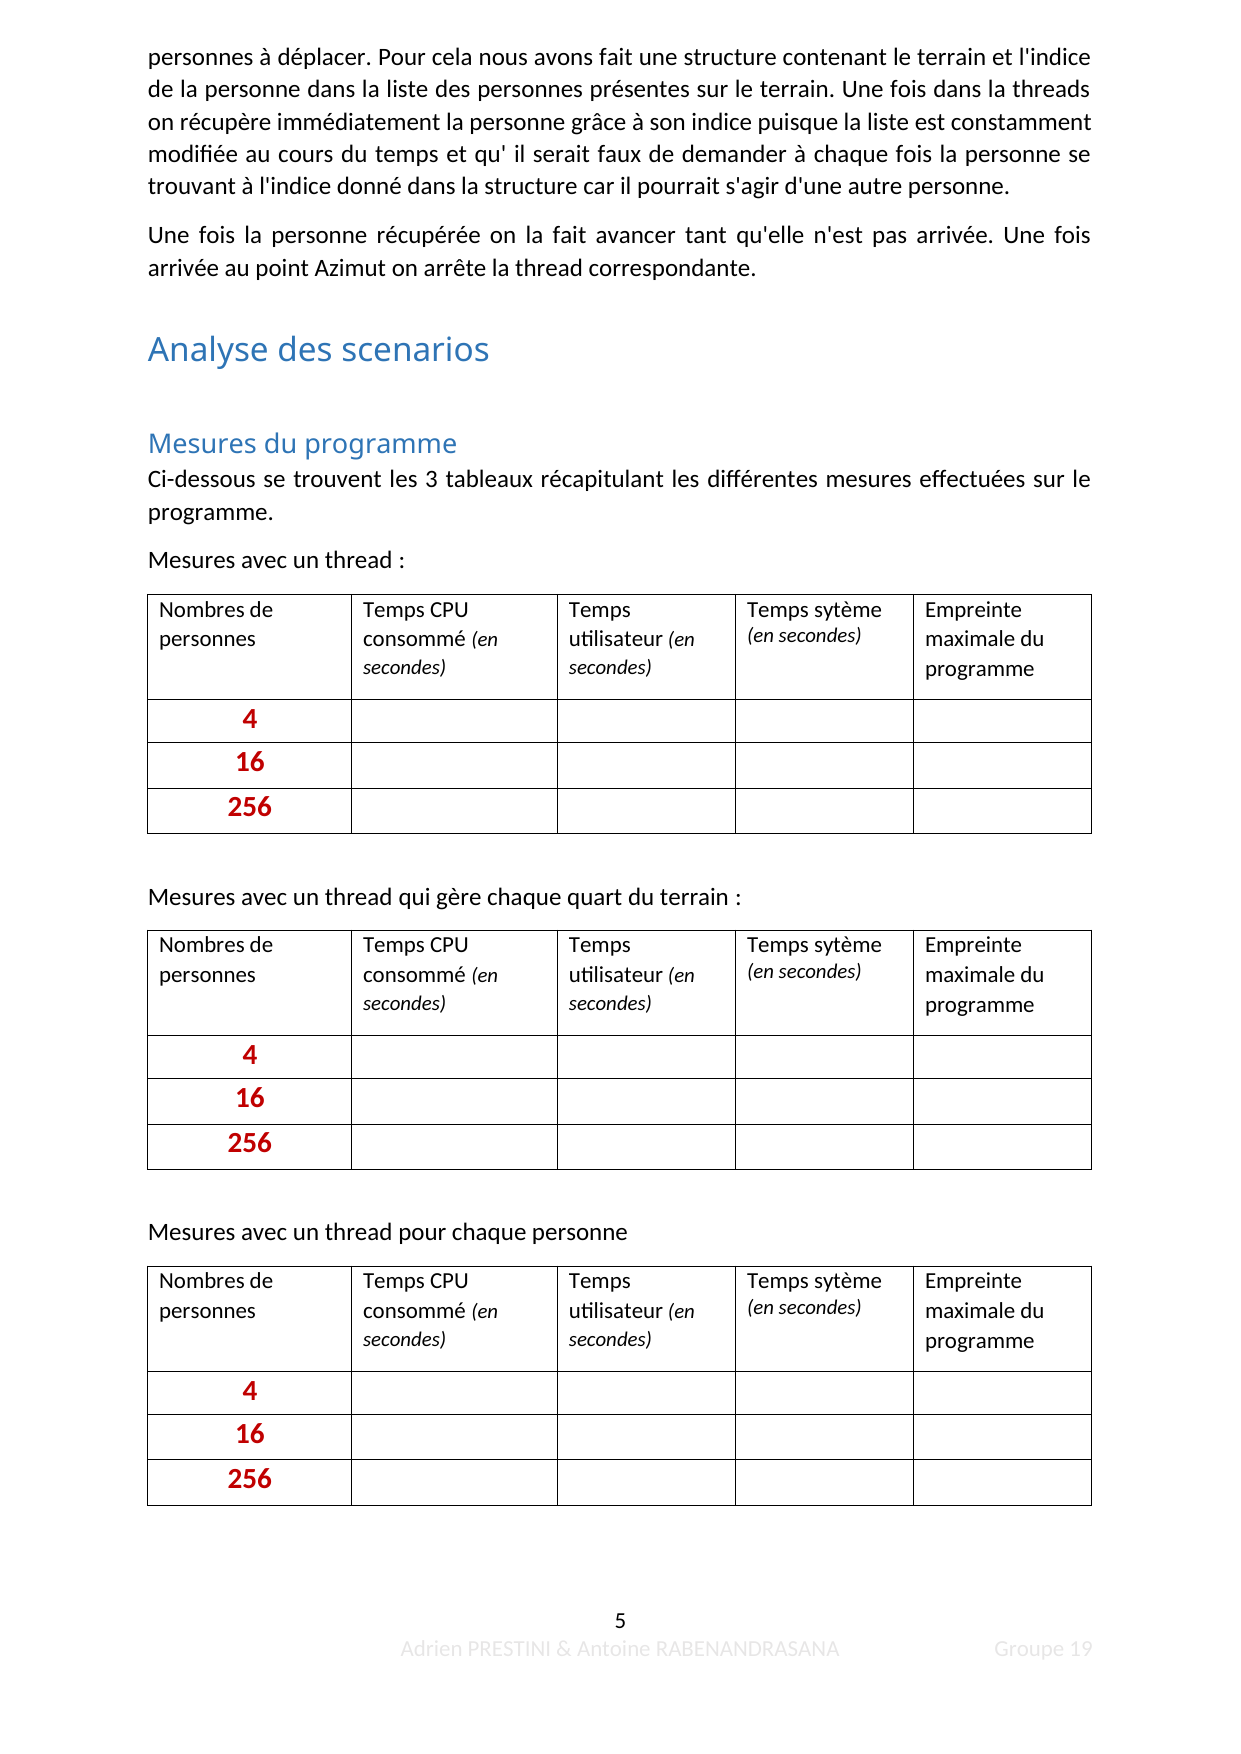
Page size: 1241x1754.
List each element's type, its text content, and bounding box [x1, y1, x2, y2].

table_cell [914, 700, 1091, 742]
table_cell 16 [148, 743, 351, 787]
table_cell 4 [148, 1372, 351, 1414]
table_cell [914, 1460, 1091, 1505]
table_cell [736, 1460, 913, 1505]
table_header Empreinte maximale du programme [914, 1267, 1091, 1371]
table_cell [558, 789, 735, 833]
table_header Temps utilisateur (en secondes) [558, 595, 735, 699]
table_cell [558, 1372, 735, 1414]
table_cell [736, 1079, 913, 1123]
table_header Temps utilisateur (en secondes) [558, 931, 735, 1035]
table_cell [352, 1460, 557, 1505]
table_cell [736, 1036, 913, 1078]
table_cell [736, 789, 913, 833]
table_header Empreinte maximale du programme [914, 595, 1091, 699]
table_cell [736, 1415, 913, 1459]
table_header Temps sytème (en secondes) [736, 595, 913, 699]
table_cell [914, 789, 1091, 833]
text Mesures avec un thread qui gère chaque quart du terrain : [148, 881, 1093, 911]
table_cell [352, 700, 557, 742]
table_cell 16 [148, 1079, 351, 1123]
table_cell 256 [148, 1125, 351, 1169]
table_cell 4 [148, 1036, 351, 1078]
text personnes à déplacer. Pour cela nous avons fait une structure contenant le terrain et l'indice de la personne dans la liste des personnes présentes sur le terrain. Une fois dans la threads on récupère immédiatement la personne grâce à son indice puisque la liste est constamment modifiée au cours du temps et qu' il serait faux de demander à chaque fois la personne se trouvant à l'indice donné dans la structure car il pourrait s'agir d'une autre personne. [148, 41, 1093, 201]
table_cell [914, 743, 1091, 787]
table_cell [736, 700, 913, 742]
table_cell [914, 1079, 1091, 1123]
table_header Empreinte maximale du programme [914, 931, 1091, 1035]
subtitle Mesures du programme [148, 424, 1093, 461]
table_cell 256 [148, 789, 351, 833]
table_cell [914, 1415, 1091, 1459]
table_cell [914, 1125, 1091, 1169]
table_cell [558, 1036, 735, 1078]
table_cell [558, 1079, 735, 1123]
table_cell [352, 1125, 557, 1169]
table_header Nombres de personnes [148, 1267, 351, 1371]
table_header Temps CPU consommé (en secondes) [352, 1267, 557, 1371]
table_cell [914, 1036, 1091, 1078]
table_header Nombres de personnes [148, 595, 351, 699]
table_cell [558, 1125, 735, 1169]
table_cell [736, 1125, 913, 1169]
text Une fois la personne récupérée on la fait avancer tant qu'elle n'est pas arrivée. Une fois arrivée au point Azimut on arrête la thread correspondante. [148, 219, 1093, 282]
table_header Temps utilisateur (en secondes) [558, 1267, 735, 1371]
table_cell [352, 1079, 557, 1123]
table_cell [558, 700, 735, 742]
table_cell [736, 743, 913, 787]
table_header Temps sytème (en secondes) [736, 1267, 913, 1371]
table_cell [352, 743, 557, 787]
table_cell 16 [148, 1415, 351, 1459]
table_cell [736, 1372, 913, 1414]
table_cell [352, 1036, 557, 1078]
table_cell [352, 789, 557, 833]
table_cell [558, 1460, 735, 1505]
text Mesures avec un thread pour chaque personne [148, 1217, 1093, 1247]
table_header Temps sytème (en secondes) [736, 931, 913, 1035]
table_cell [352, 1415, 557, 1459]
table_cell [558, 1415, 735, 1459]
text Mesures avec un thread : [148, 545, 1093, 575]
table_cell [352, 1372, 557, 1414]
text Ci-dessous se trouvent les 3 tableaux récapitulant les différentes mesures effectuées sur le programme. [148, 463, 1093, 526]
table_cell [914, 1372, 1091, 1414]
table_cell [558, 743, 735, 787]
table_header Temps CPU consommé (en secondes) [352, 595, 557, 699]
subtitle Analyse des scenarios [148, 326, 1093, 371]
table_header Nombres de personnes [148, 931, 351, 1035]
table_cell 4 [148, 700, 351, 742]
table_cell 256 [148, 1460, 351, 1505]
table_header Temps CPU consommé (en secondes) [352, 931, 557, 1035]
